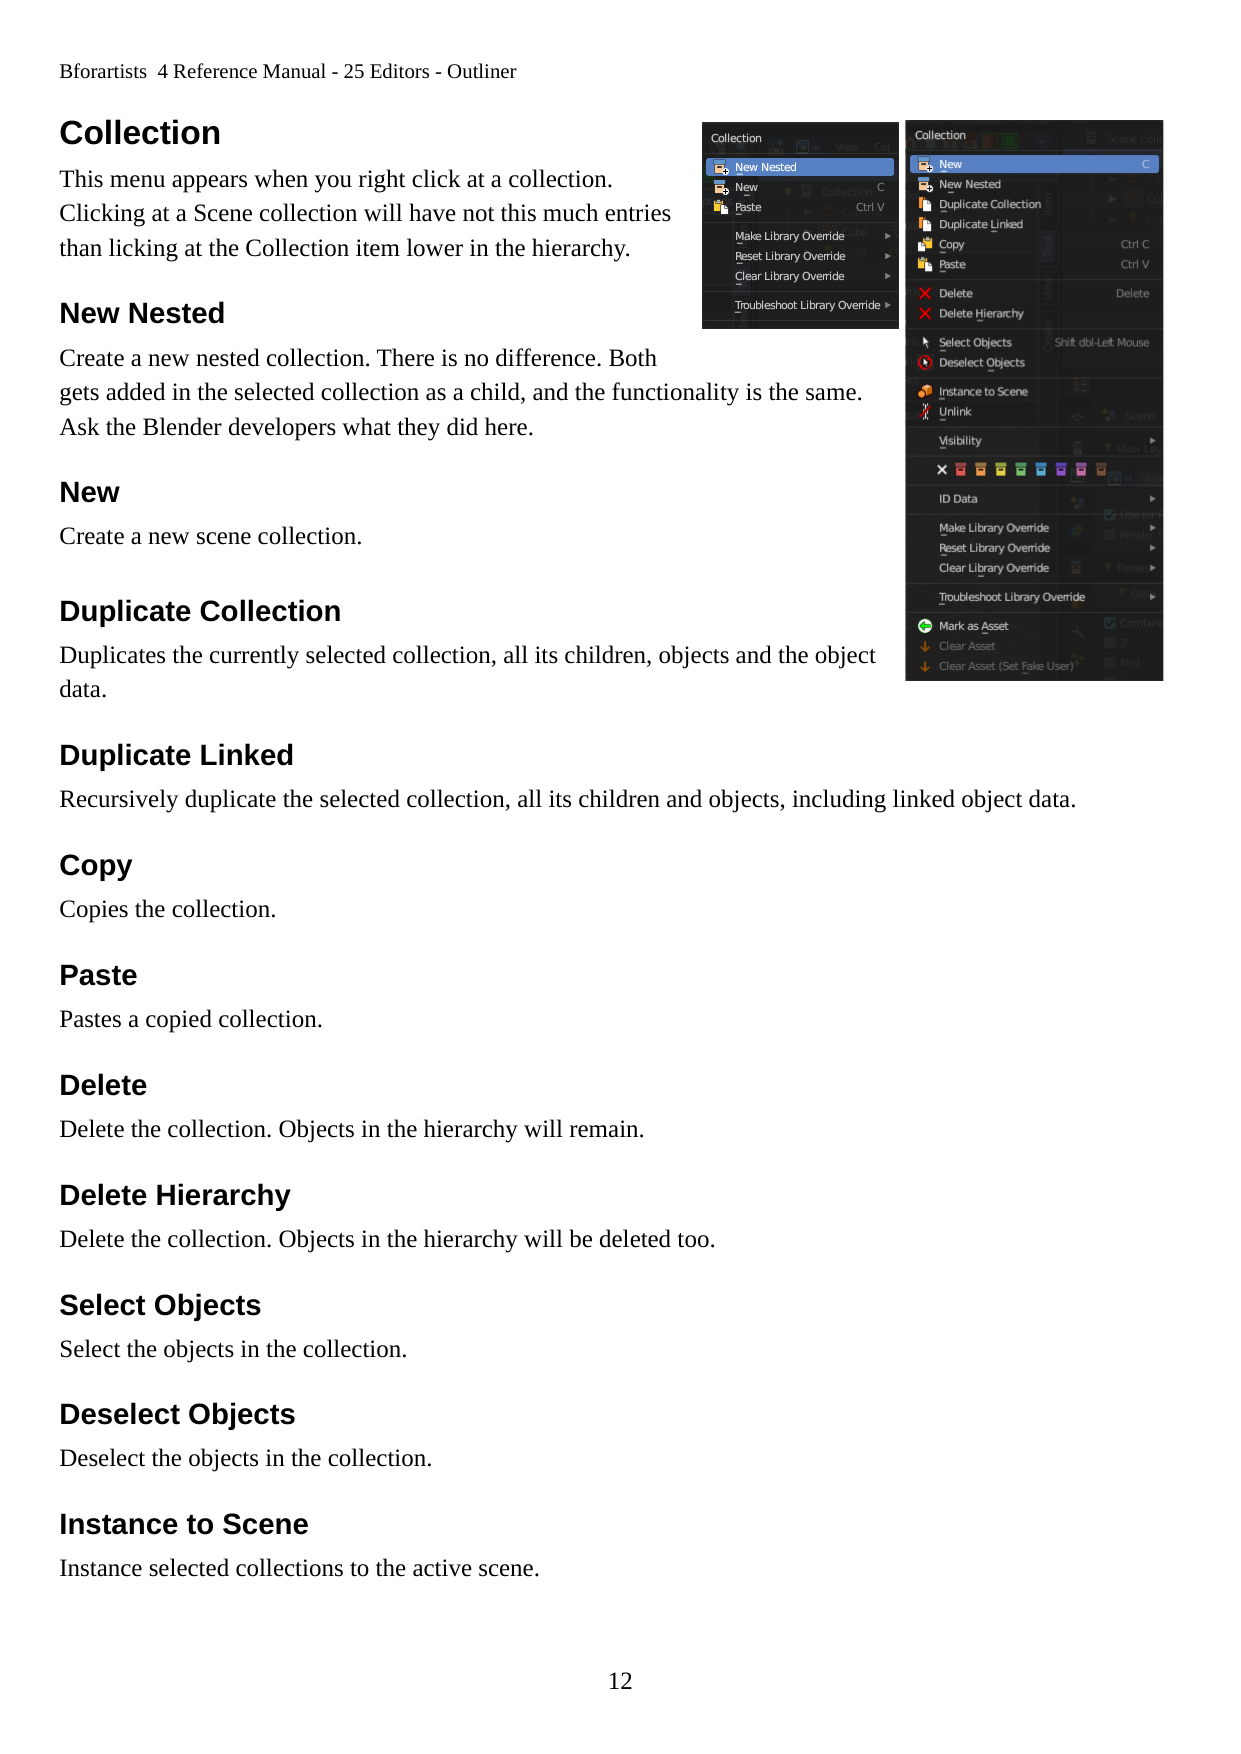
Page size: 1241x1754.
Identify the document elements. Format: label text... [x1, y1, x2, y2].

text Copies the collection. [59, 894, 1181, 923]
text Delete the collection. Objects in the hierarchy will be deleted too. [59, 1224, 1181, 1252]
subtitle Delete Hierarchy [59, 1177, 1181, 1211]
subtitle Deselect Objects [59, 1397, 1181, 1431]
text Instance selected collections to the active scene. [59, 1553, 1181, 1582]
text Recursively duplicate the selected collection, all its children and objects, including linked object data. [59, 784, 1181, 813]
picture [702, 122, 899, 329]
subtitle Copy [59, 848, 1181, 882]
subtitle New Nested [59, 296, 905, 330]
text Select the objects in the collection. [59, 1334, 1181, 1362]
subtitle [1164, 296, 1181, 330]
subtitle Select Objects [59, 1287, 1181, 1321]
subtitle Instance to Scene [59, 1507, 1181, 1541]
subtitle [1164, 593, 1181, 627]
text Deselect the objects in the collection. [59, 1443, 1181, 1472]
subtitle Delete [59, 1068, 1181, 1101]
subtitle [1164, 475, 1181, 509]
subtitle Paste [59, 958, 1181, 991]
subtitle Duplicate Linked [59, 738, 1181, 772]
text This menu appears when you right click at a collection. Clicking at a Scene collection will have not this much entries than licking at the Collection item lower in the hierarchy. [59, 164, 702, 261]
subtitle Collection [59, 113, 1181, 151]
text Create a new nested collection. There is no difference. Both gets added in the selected collection as a child, and the functionality is the same. Ask the Blender developers what they did here. [59, 343, 905, 440]
text Duplicates the currently selected collection, all its children, objects and the object data. [59, 640, 1181, 703]
text Pastes a copied collection. [59, 1004, 1181, 1033]
text Delete the collection. Objects in the hierarchy will remain. [59, 1114, 1181, 1143]
subtitle New [59, 475, 905, 509]
text Create a new scene collection. [59, 521, 905, 550]
picture [905, 120, 1164, 681]
subtitle Duplicate Collection [59, 593, 905, 627]
